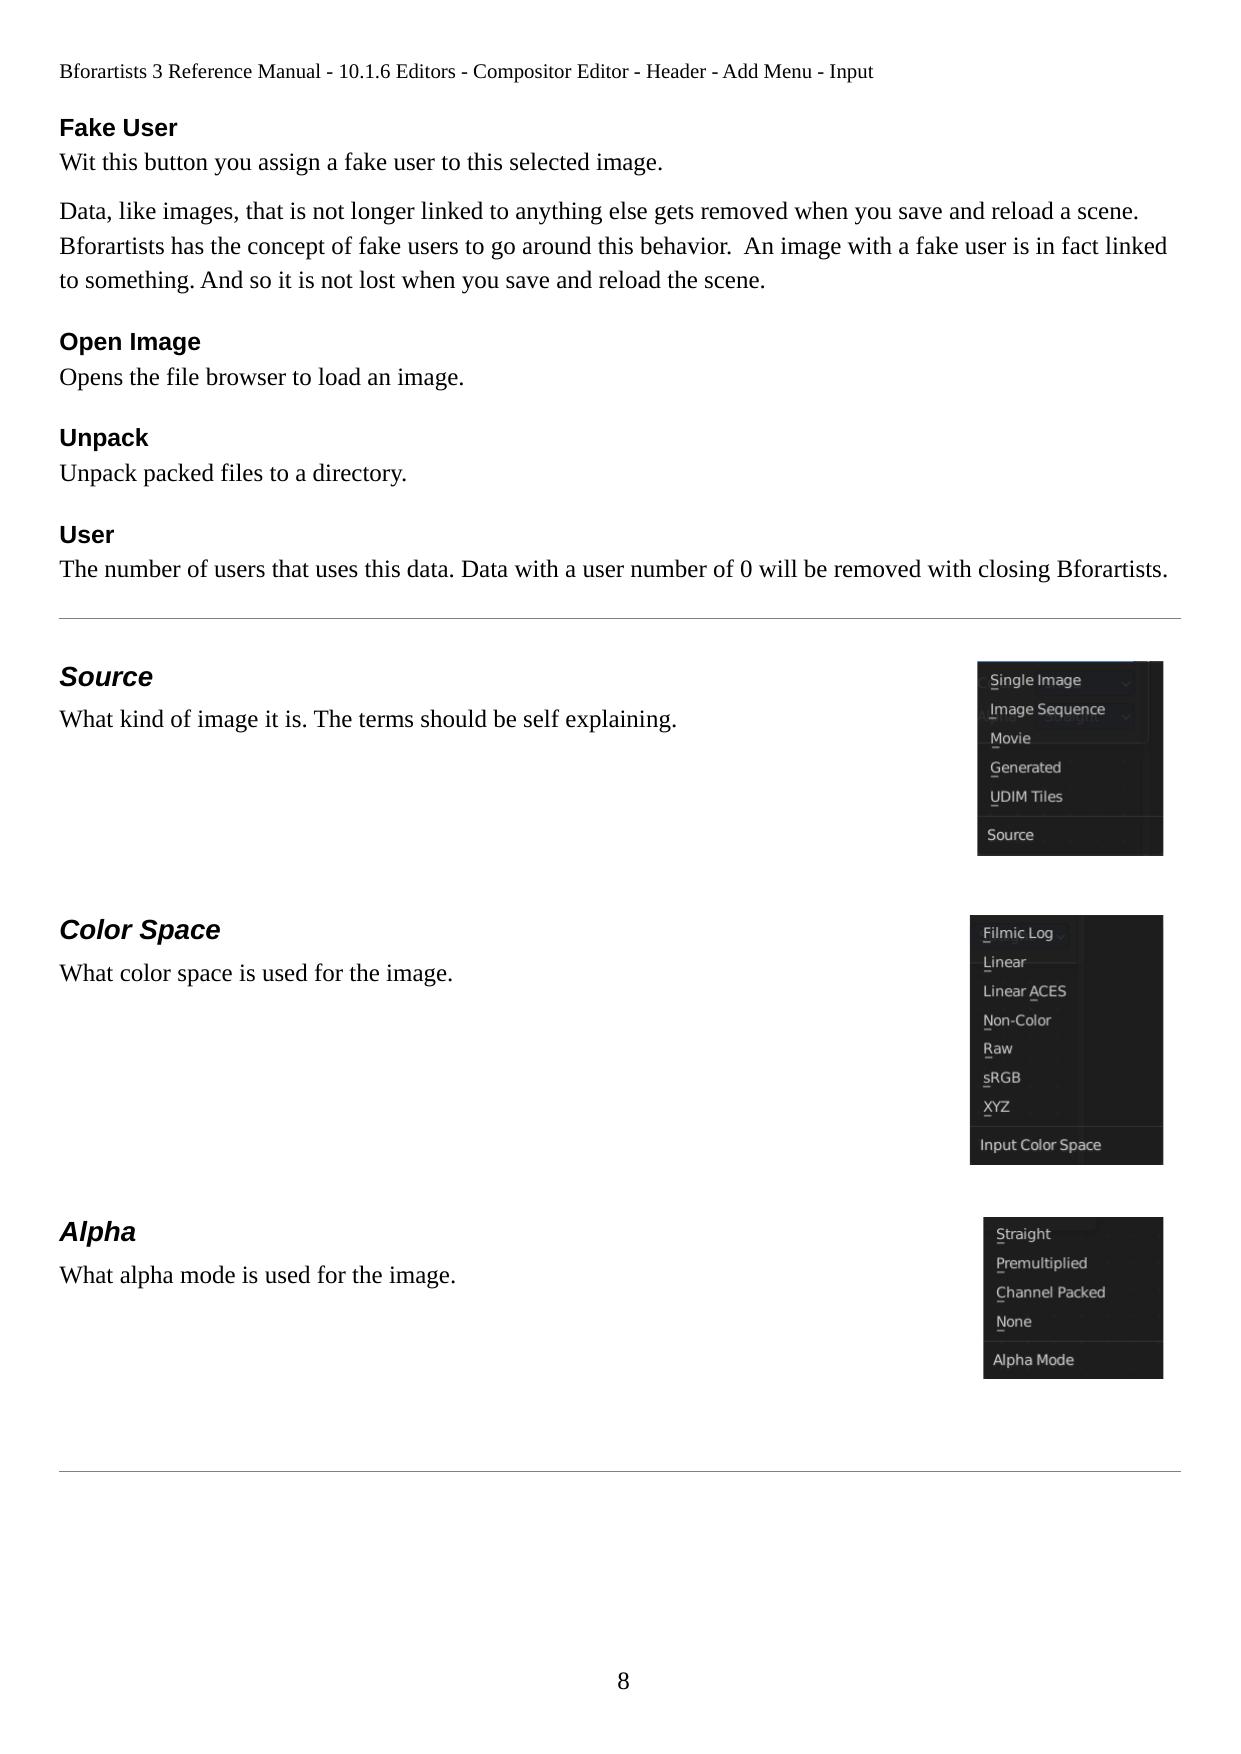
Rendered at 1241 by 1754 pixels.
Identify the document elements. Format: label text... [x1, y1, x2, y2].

text What kind of image it is. The terms should be self explaining. [59, 704, 977, 733]
text What color space is used for the image. [59, 958, 969, 986]
subtitle Color Space [59, 913, 1181, 945]
text What alpha mode is used for the image. [59, 1260, 983, 1289]
picture [983, 1217, 1164, 1379]
text Wit this button you assign a fake user to this selected image. [59, 147, 1181, 176]
subtitle User [59, 520, 1181, 548]
picture [969, 915, 1164, 1165]
text Data, like images, that is not longer linked to anything else gets removed when you save and reload a scene. Bforartists has the concept of fake users to go around this behavior. An image with a fake user is in fact linked to something. And so it is not lost when you save and reload the scene. [59, 196, 1181, 294]
subtitle Open Image [59, 327, 1181, 356]
subtitle Unpack [59, 423, 1181, 452]
subtitle Source [59, 660, 1181, 692]
subtitle Fake User [59, 113, 1181, 141]
subtitle Alpha [59, 1216, 1181, 1247]
picture [977, 661, 1164, 856]
text The number of users that uses this data. Data with a user number of 0 will be removed with closing Bforartists. [59, 554, 1181, 583]
text Opens the file browser to load an image. [59, 362, 1181, 391]
text Unpack packed files to a directory. [59, 458, 1181, 487]
